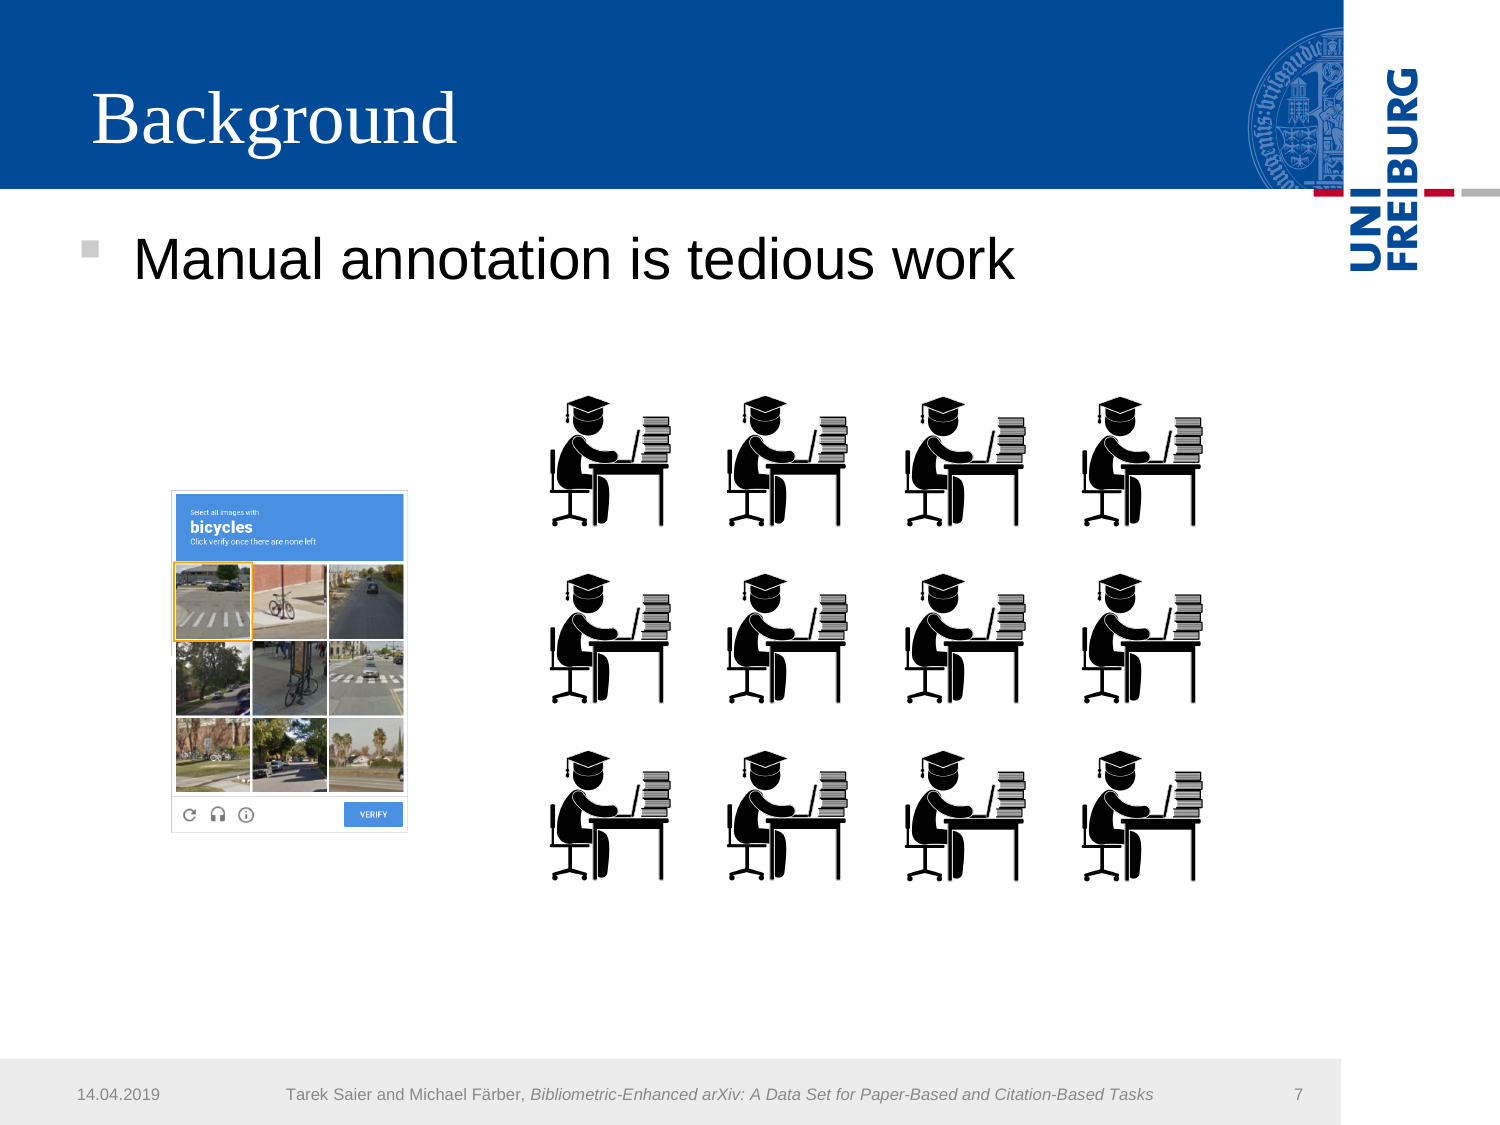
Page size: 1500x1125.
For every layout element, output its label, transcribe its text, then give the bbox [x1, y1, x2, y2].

picture [525, 571, 879, 709]
picture [880, 748, 1234, 887]
picture [525, 748, 879, 887]
picture [880, 394, 1234, 532]
picture [0, 0, 1500, 271]
picture [171, 490, 408, 833]
picture [880, 571, 1234, 709]
picture [525, 393, 879, 532]
list Manual annotation is tedious work [76, 221, 1341, 1009]
title Background [76, 49, 1235, 178]
